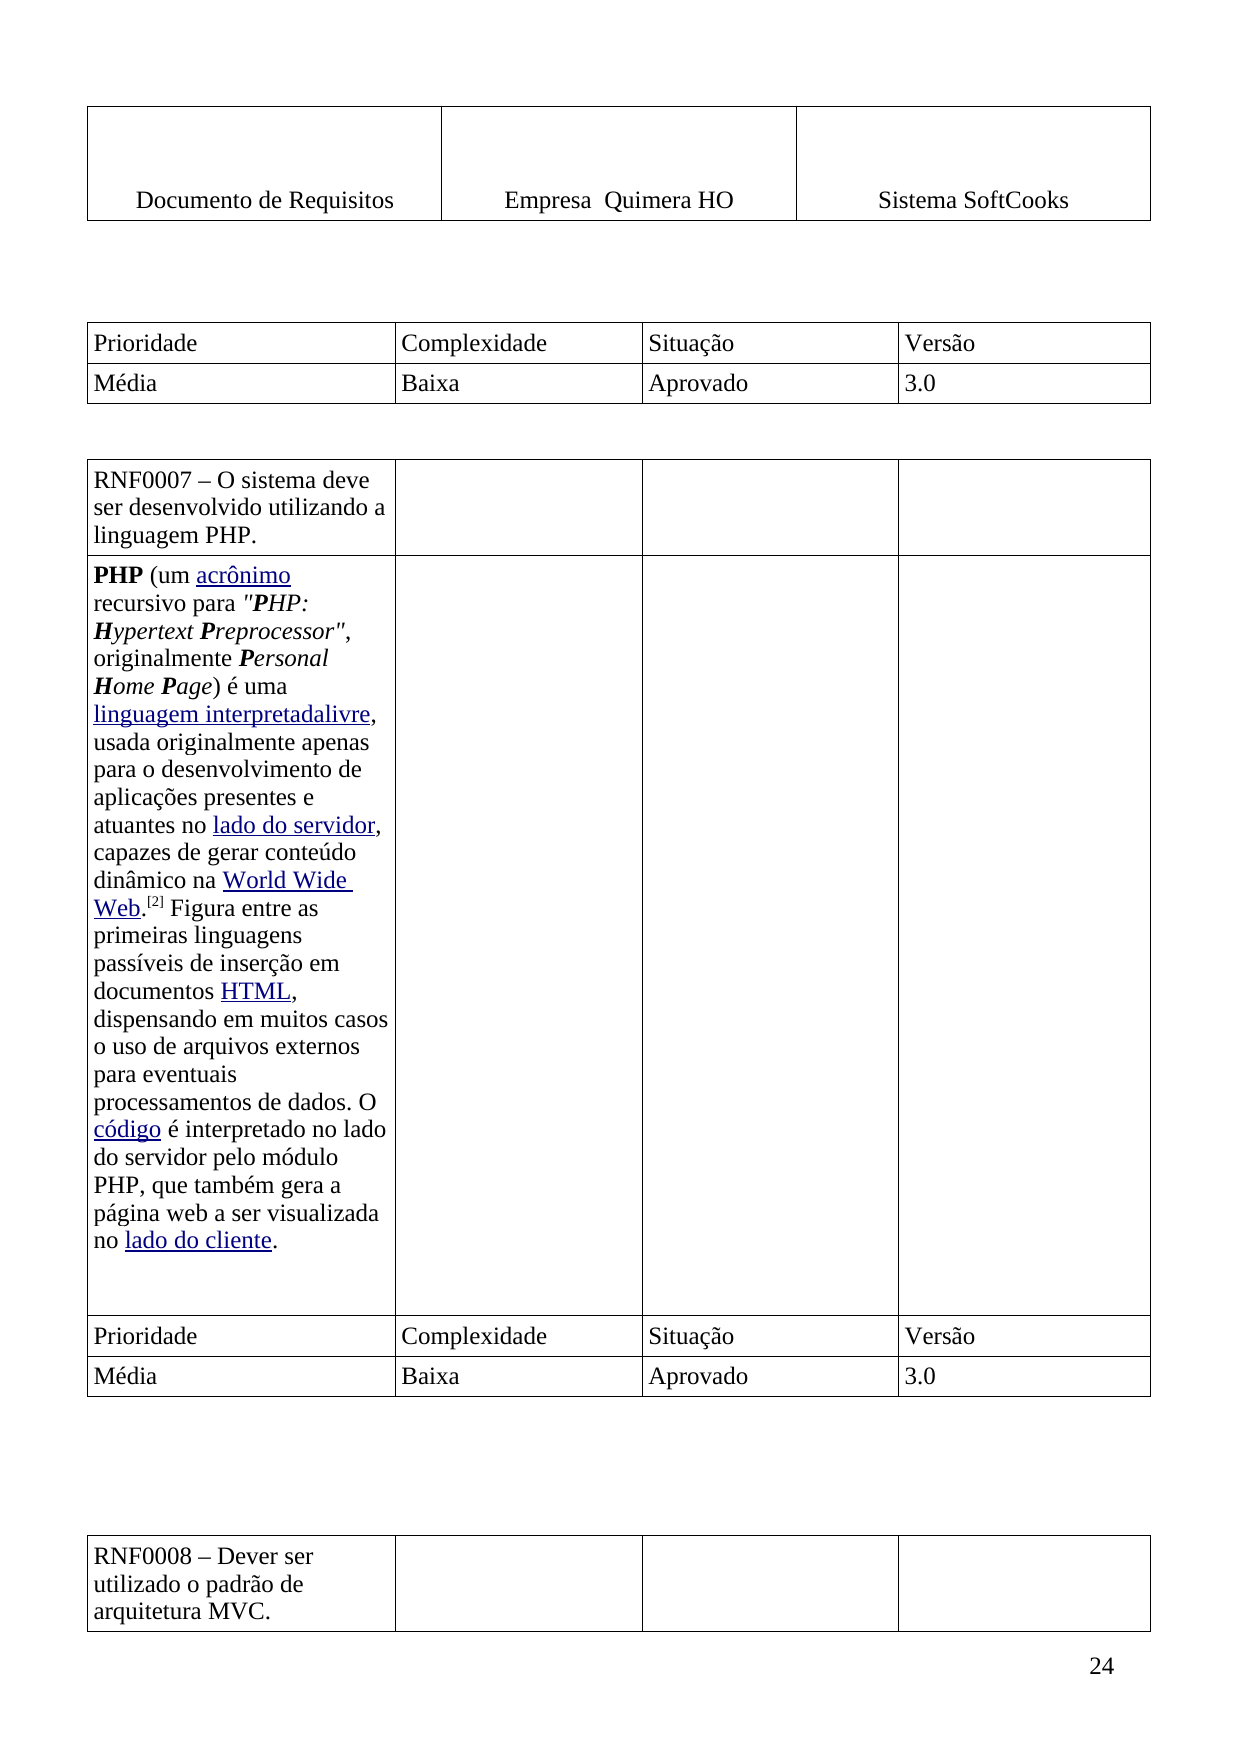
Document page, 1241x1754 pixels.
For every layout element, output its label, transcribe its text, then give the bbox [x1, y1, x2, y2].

table_cell Situação [643, 1316, 898, 1356]
table_cell [899, 556, 1150, 1315]
table_header RNF0008 – Dever ser utilizado o padrão de arquitetura MVC. [88, 1536, 395, 1631]
table_cell Aprovado [643, 1357, 898, 1396]
table_cell Complexidade [396, 1316, 642, 1356]
table_header [899, 460, 1150, 555]
table_cell Versão [899, 323, 1150, 362]
table_cell 3.0 [899, 1357, 1150, 1396]
table_cell Média [88, 364, 395, 403]
table_cell [643, 556, 898, 1315]
table_cell Prioridade [88, 323, 395, 362]
table_cell Baixa [396, 364, 642, 403]
table_cell Complexidade [396, 323, 642, 362]
table_cell Aprovado [643, 364, 898, 403]
table_cell PHP (um acrônimo recursivo para "PHP: Hypertext Preprocessor", originalmente Personal Home Page) é uma linguagem interpretadalivre, usada originalmente apenas para o desenvolvimento de aplicações presentes e atuantes no lado do servidor, capazes de gerar conteúdo dinâmico na World Wide Web.[2] Figura entre as primeiras linguagens passíveis de inserção em documentos HTML, dispensando em muitos casos o uso de arquivos externos para eventuais processamentos de dados. O código é interpretado no lado do servidor pelo módulo PHP, que também gera a página web a ser visualizada no lado do cliente. [88, 556, 395, 1315]
table_cell Versão [899, 1316, 1150, 1356]
table_cell [396, 556, 642, 1315]
table_header [643, 460, 898, 555]
table_header RNF0007 – O sistema deve ser desenvolvido utilizando a linguagem PHP. [88, 460, 395, 555]
table_header [396, 460, 642, 555]
table_cell 3.0 [899, 364, 1150, 403]
table_cell Prioridade [88, 1316, 395, 1356]
table_cell Média [88, 1357, 395, 1396]
table_cell Situação [643, 323, 898, 362]
table_header [396, 1536, 642, 1631]
table_header [899, 1536, 1150, 1631]
table_header [643, 1536, 898, 1631]
table_cell Baixa [396, 1357, 642, 1396]
